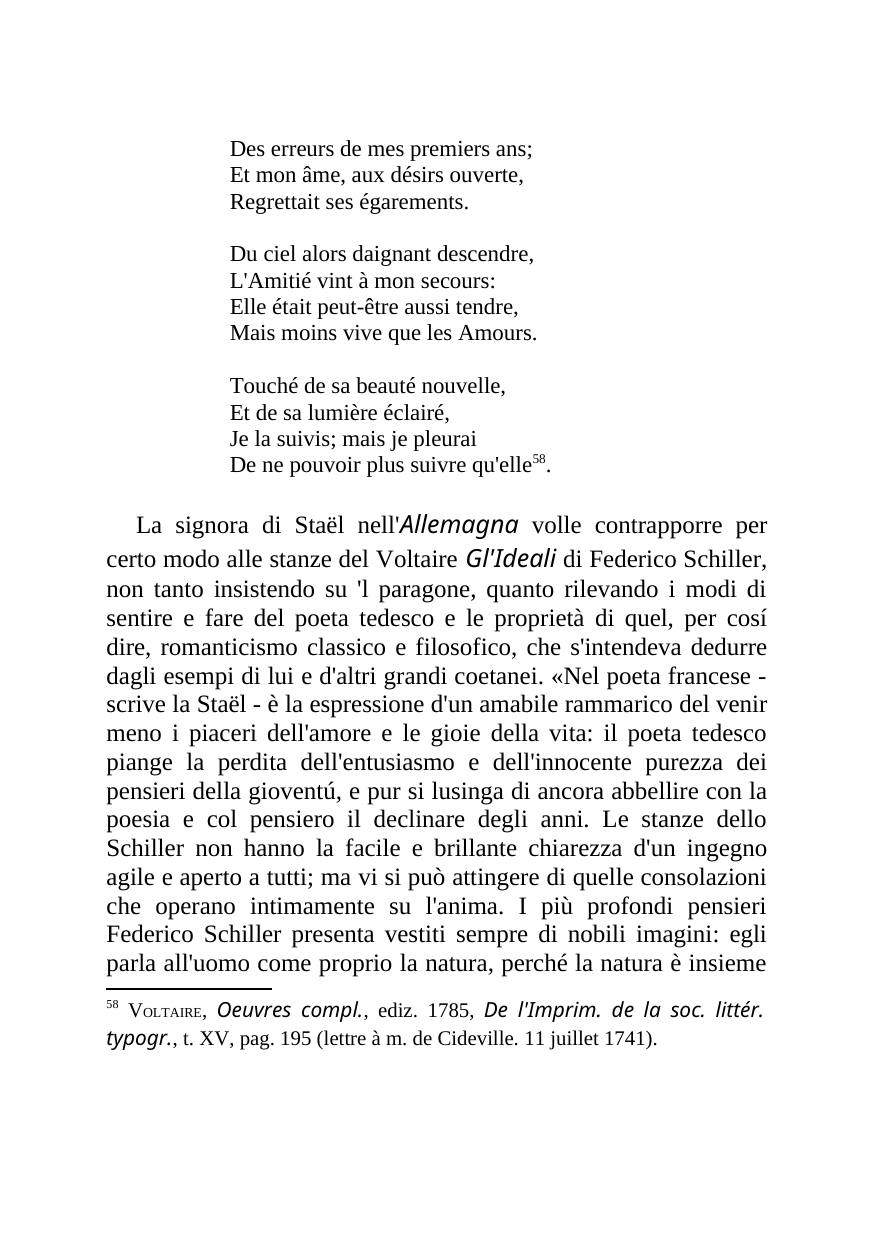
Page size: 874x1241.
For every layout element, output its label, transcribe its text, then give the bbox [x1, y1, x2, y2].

text Voltaire, Oeuvres compl., ediz. 1785, De l'Imprim. de la soc. littér. typogr., t. XV, pag. 195 (lettre à m. de Cideville. 11 juillet 1741). [106, 995, 768, 1052]
text La signora di Staël nell'Allemagna volle contrapporre per certo modo alle stanze del Voltaire Gl'Ideali di Federico Schiller, non tanto insistendo su 'l paragone, quanto rilevando i modi di sentire e fare del poeta tedesco e le proprietà di quel, per cosí dire, romanticismo classico e filosofico, che s'intendeva dedurre dagli esempi di lui e d'altri grandi coetanei. «Nel poeta francese - scrive la Staël - è la espressione d'un amabile rammarico del venir meno i piaceri dell'amore e le gioie della vita: il poeta tedesco piange la perdita dell'entusiasmo e dell'innocente purezza dei pensieri della gioventú, e pur si lusinga di ancora abbellire con la poesia e col pensiero il declinare degli anni. Le stanze dello Schiller non hanno la facile e brillante chiarezza d'un ingegno agile e aperto a tutti; ma vi si può attingere di quelle consolazioni che operano intimamente su l'anima. I più profondi pensieri Federico Schiller presenta vestiti sempre di nobili imagini: egli parla all'uomo come proprio la natura, perché la natura è insieme [106, 506, 768, 977]
text L'Amitié vint à mon secours: [200, 267, 768, 293]
text Des erreurs de mes premiers ans; [200, 135, 768, 161]
text Du ciel alors daignant descendre, [200, 240, 768, 267]
text Regrettait ses égarements. [200, 188, 768, 214]
text De ne pouvoir plus suivre qu'elle. [200, 451, 768, 478]
text Touché de sa beauté nouvelle, [200, 372, 768, 398]
text Et mon âme, aux désirs ouverte, [200, 161, 768, 188]
text Elle était peut-être aussi tendre, [200, 293, 768, 319]
text Je la suivis; mais je pleurai [200, 425, 768, 451]
text Mais moins vive que les Amours. [200, 319, 768, 346]
text Et de sa lumière éclairé, [200, 398, 768, 425]
